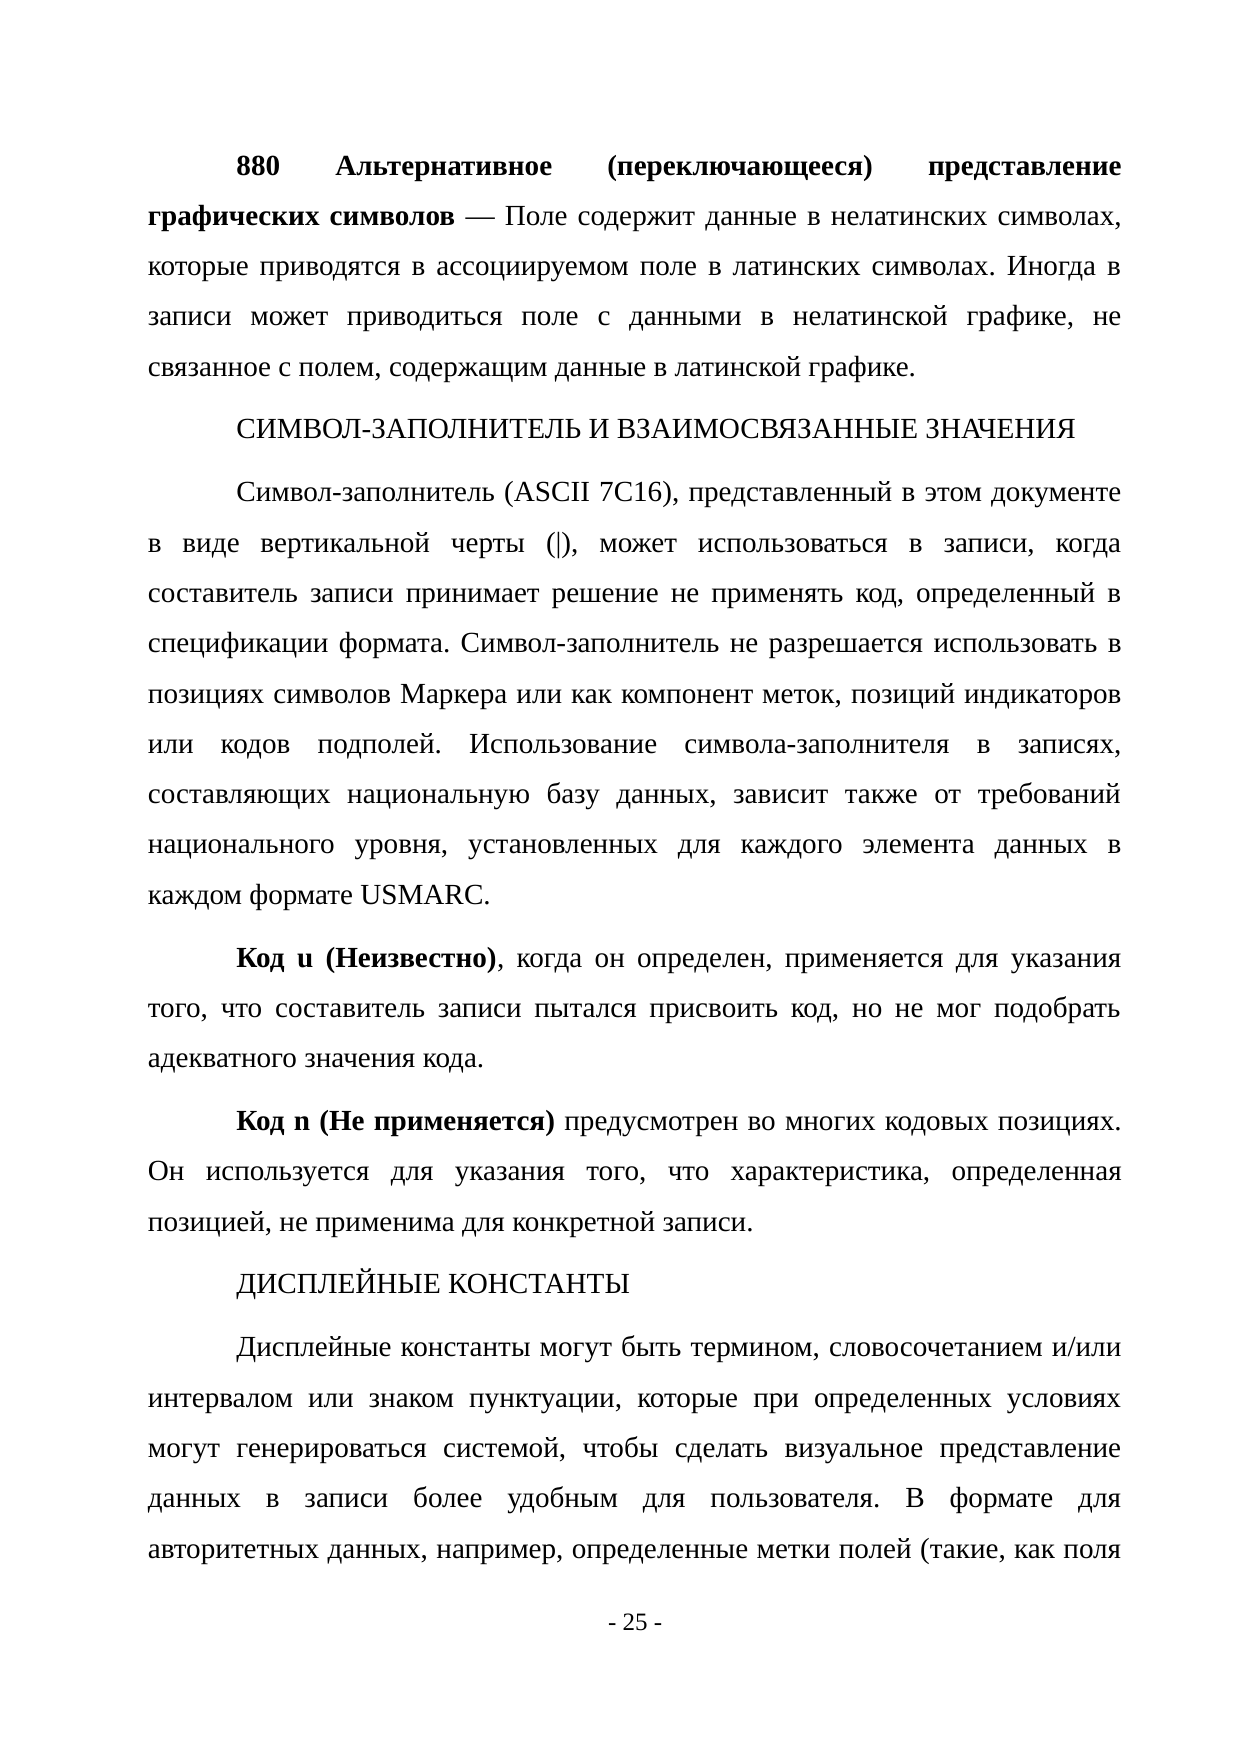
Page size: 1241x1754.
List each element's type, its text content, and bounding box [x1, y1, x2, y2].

text Код n (Не применяется) предусмотрен во многих кодовых позициях. Он используется для указания того, что характеристика, определенная позицией, не применима для конкретной записи. [148, 1103, 1122, 1237]
text ДИСПЛЕЙНЫЕ КОНСТАНТЫ [148, 1267, 1122, 1300]
text Символ-заполнитель (ASCII 7C16), представленный в этом документе в виде вертикальной черты (|), может использоваться в записи, когда составитель записи принимает решение не применять код, определенный в спецификации формата. Символ-заполнитель не разрешается использовать в позициях символов Маркера или как компонент меток, позиций индикаторов или кодов подполей. Использование символа-заполнителя в записях, составляющих национальную базу данных, зависит также от требований национального уровня, установленных для каждого элемента данных в каждом формате USMARC. [148, 474, 1122, 911]
text Дисплейные константы могут быть термином, словосочетанием и/или интервалом или знаком пунктуации, которые при определенных условиях могут генерироваться системой, чтобы сделать визуальное представление данных в записи более удобным для пользователя. В формате для авторитетных данных, например, определенные метки полей (такие, как поля [148, 1329, 1122, 1564]
text Код u (Неизвестно), когда он определен, применяется для указания того, что составитель записи пытался присвоить код, но не мог подобрать адекватного значения кода. [148, 940, 1122, 1074]
text СИМВОЛ-ЗАПОЛНИТЕЛЬ И ВЗАИМОСВЯЗАННЫЕ ЗНАЧЕНИЯ [148, 412, 1122, 445]
text 880 Альтернативное (переключающееся) представление графических символов — Поле содержит данные в нелатинских символах, которые приводятся в ассоциируемом поле в латинских символах. Иногда в записи может приводиться поле с данными в нелатинской графике, не связанное с полем, содержащим данные в латинской графике. [148, 148, 1122, 382]
